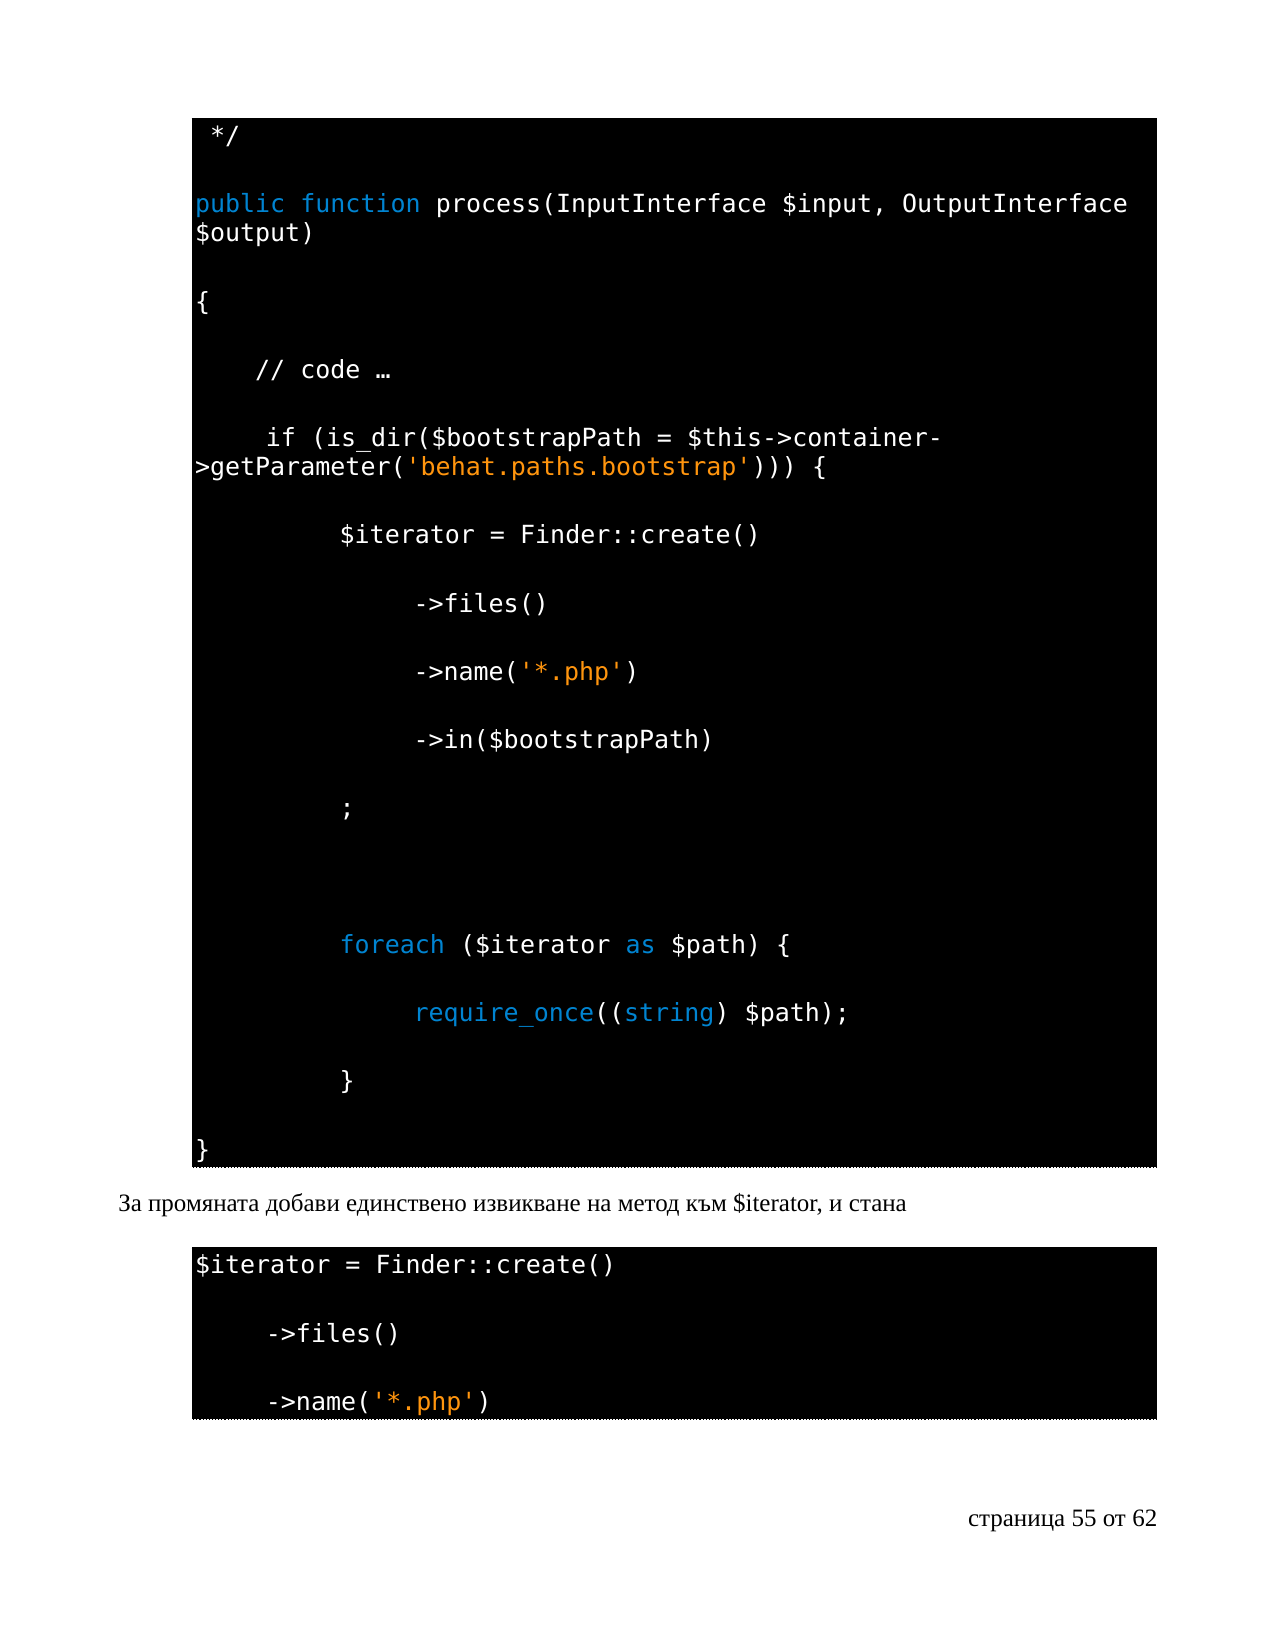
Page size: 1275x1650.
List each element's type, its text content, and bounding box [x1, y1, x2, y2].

text ->in($bootstrapPath) [192, 722, 1157, 754]
text public function process(InputInterface $input, OutputInterface $output) [192, 186, 1157, 248]
text // code … [192, 352, 1157, 384]
text ->name('*.php') [192, 654, 1157, 686]
text ->name('*.php') [192, 1384, 1157, 1419]
text $iterator = Finder::create() [192, 1247, 1157, 1280]
text За промяната добави единствено извикване на метод към $iterator, и стана [118, 1188, 1157, 1217]
text { [192, 284, 1157, 316]
text ; [192, 791, 1157, 823]
text ->files() [192, 586, 1157, 618]
text */ [192, 118, 1157, 150]
text ->files() [192, 1316, 1157, 1348]
text $iterator = Finder::create() [192, 518, 1157, 550]
text require_once((string) $path); [192, 995, 1157, 1027]
text } [192, 1063, 1157, 1096]
text foreach ($iterator as $path) { [192, 927, 1157, 959]
text if (is_dir($bootstrapPath = $this->container->getParameter('behat.paths.bootstrap'))) { [192, 420, 1157, 482]
text } [192, 1132, 1157, 1167]
